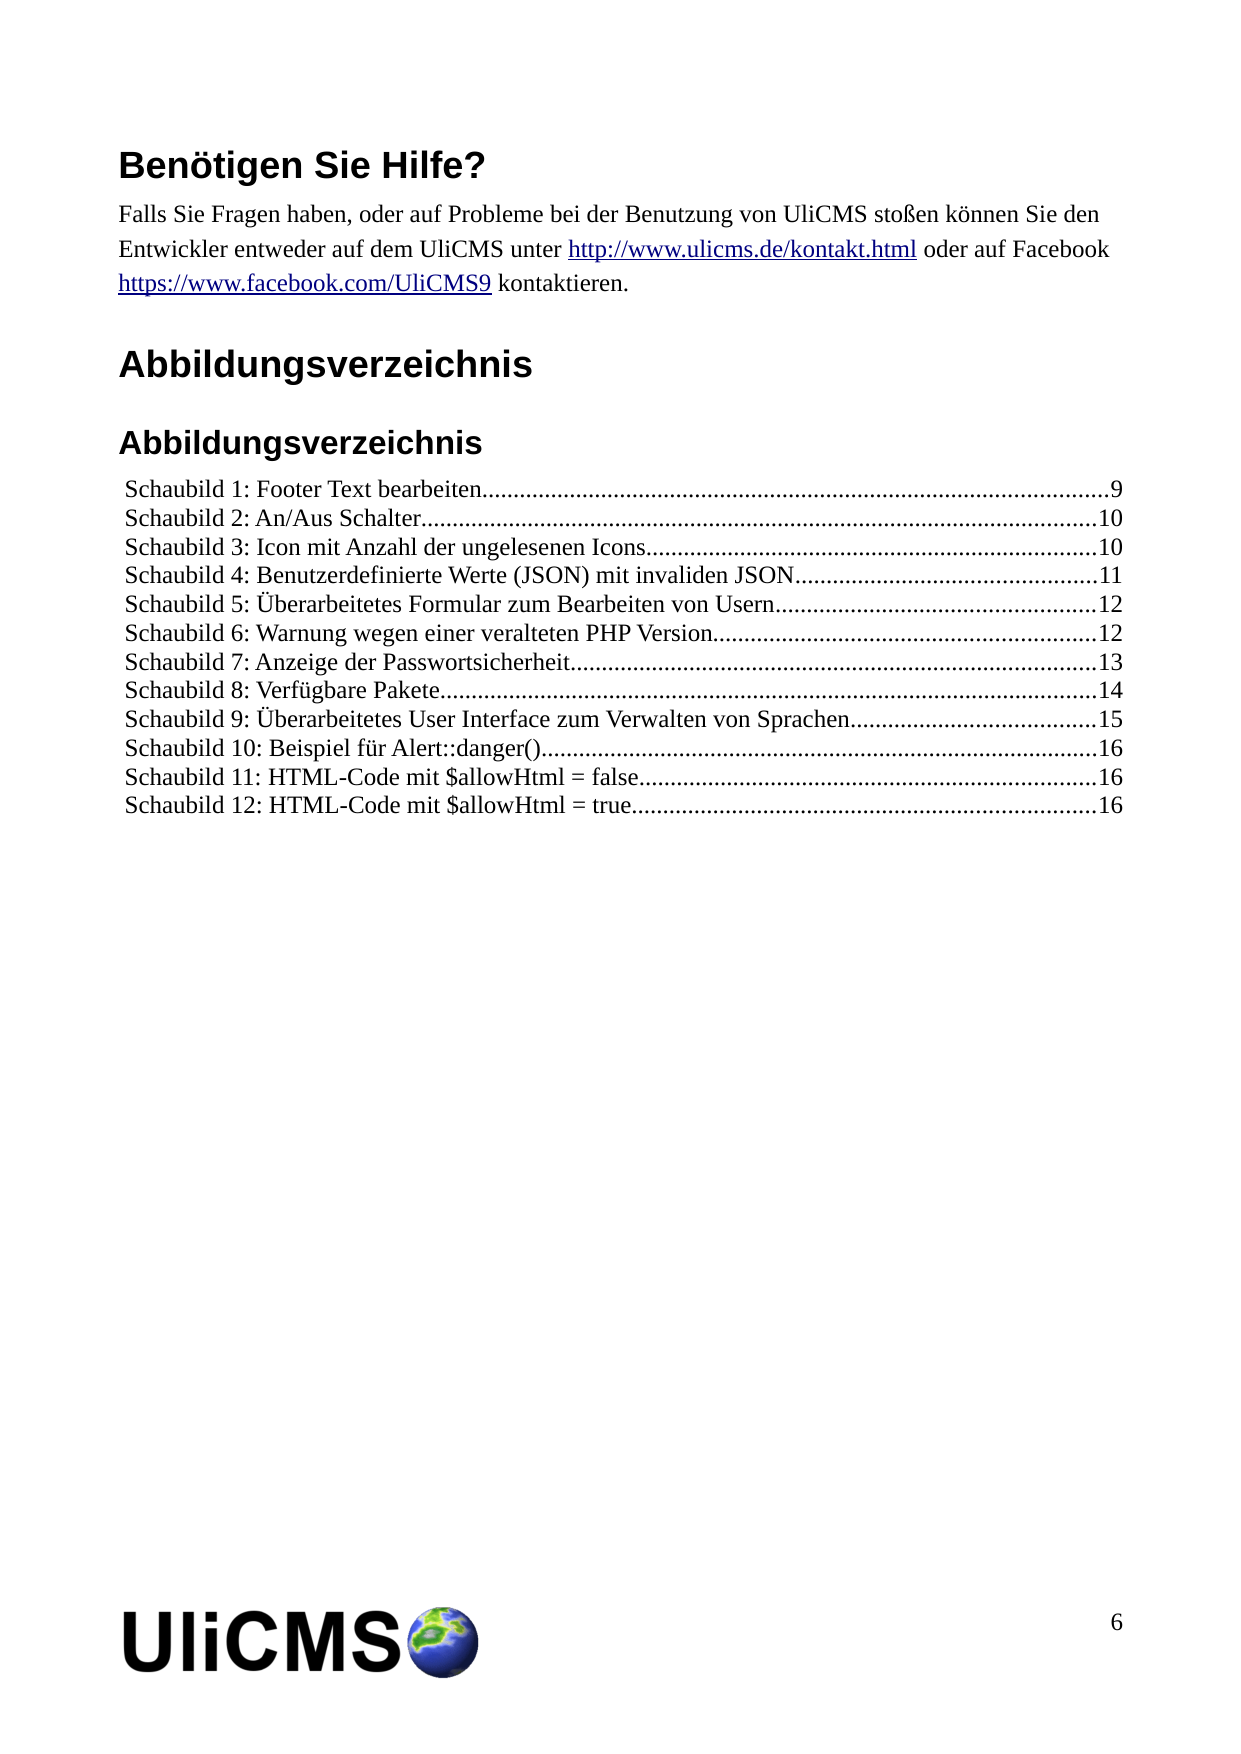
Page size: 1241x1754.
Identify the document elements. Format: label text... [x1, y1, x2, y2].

subtitle Abbildungsverzeichnis [118, 423, 1123, 462]
subtitle Benötigen Sie Hilfe? [118, 143, 1123, 187]
text Schaubild 11: HTML-Code mit $allowHtml = false 16 [118, 762, 1123, 791]
text Schaubild 10: Beispiel für Alert::danger() 16 [118, 733, 1123, 762]
text Falls Sie Fragen haben, oder auf Probleme bei der Benutzung von UliCMS stoßen können Sie den Entwickler entweder auf dem UliCMS unter http://www.ulicms.de/kontakt.html oder auf Facebook https://www.facebook.com/UliCMS9 kontaktieren. [118, 199, 1123, 297]
subtitle Abbildungsverzeichnis [118, 342, 1123, 386]
text Schaubild 7: Anzeige der Passwortsicherheit 13 [118, 647, 1123, 676]
text Schaubild 12: HTML-Code mit $allowHtml = true 16 [118, 791, 1123, 819]
text Schaubild 5: Überarbeitetes Formular zum Bearbeiten von Usern 12 [118, 589, 1123, 618]
text Schaubild 1: Footer Text bearbeiten 9 [118, 474, 1123, 503]
text Schaubild 2: An/Aus Schalter 10 [118, 503, 1123, 532]
text Schaubild 6: Warnung wegen einer veralteten PHP Version 12 [118, 618, 1123, 647]
text Schaubild 3: Icon mit Anzahl der ungelesenen Icons 10 [118, 532, 1123, 561]
text Schaubild 9: Überarbeitetes User Interface zum Verwalten von Sprachen 15 [118, 704, 1123, 733]
picture [118, 1607, 479, 1681]
text Schaubild 8: Verfügbare Pakete 14 [118, 676, 1123, 704]
text Schaubild 4: Benutzerdefinierte Werte (JSON) mit invaliden JSON 11 [118, 561, 1123, 589]
